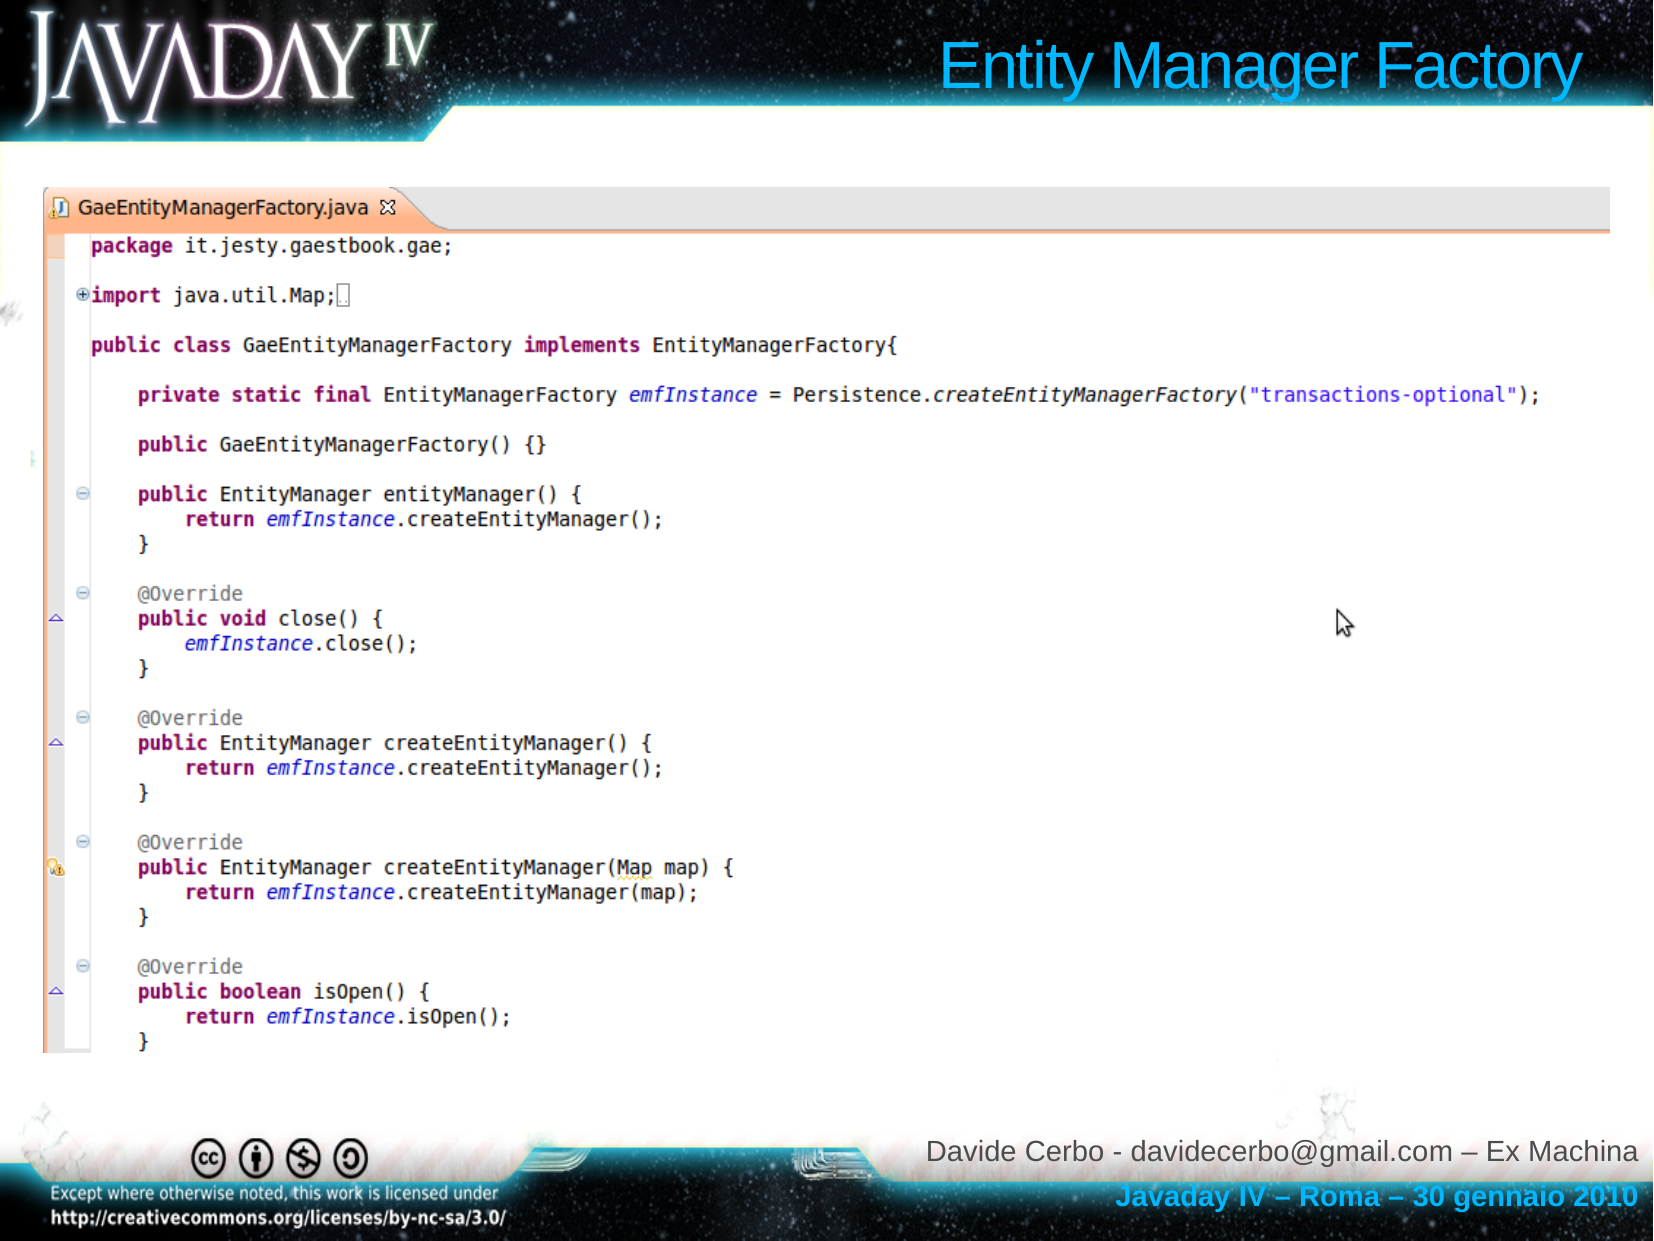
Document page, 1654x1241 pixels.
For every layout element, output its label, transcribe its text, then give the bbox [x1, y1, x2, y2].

picture [0, 0, 1653, 1241]
title Entity Manager Factory [108, 14, 1585, 117]
